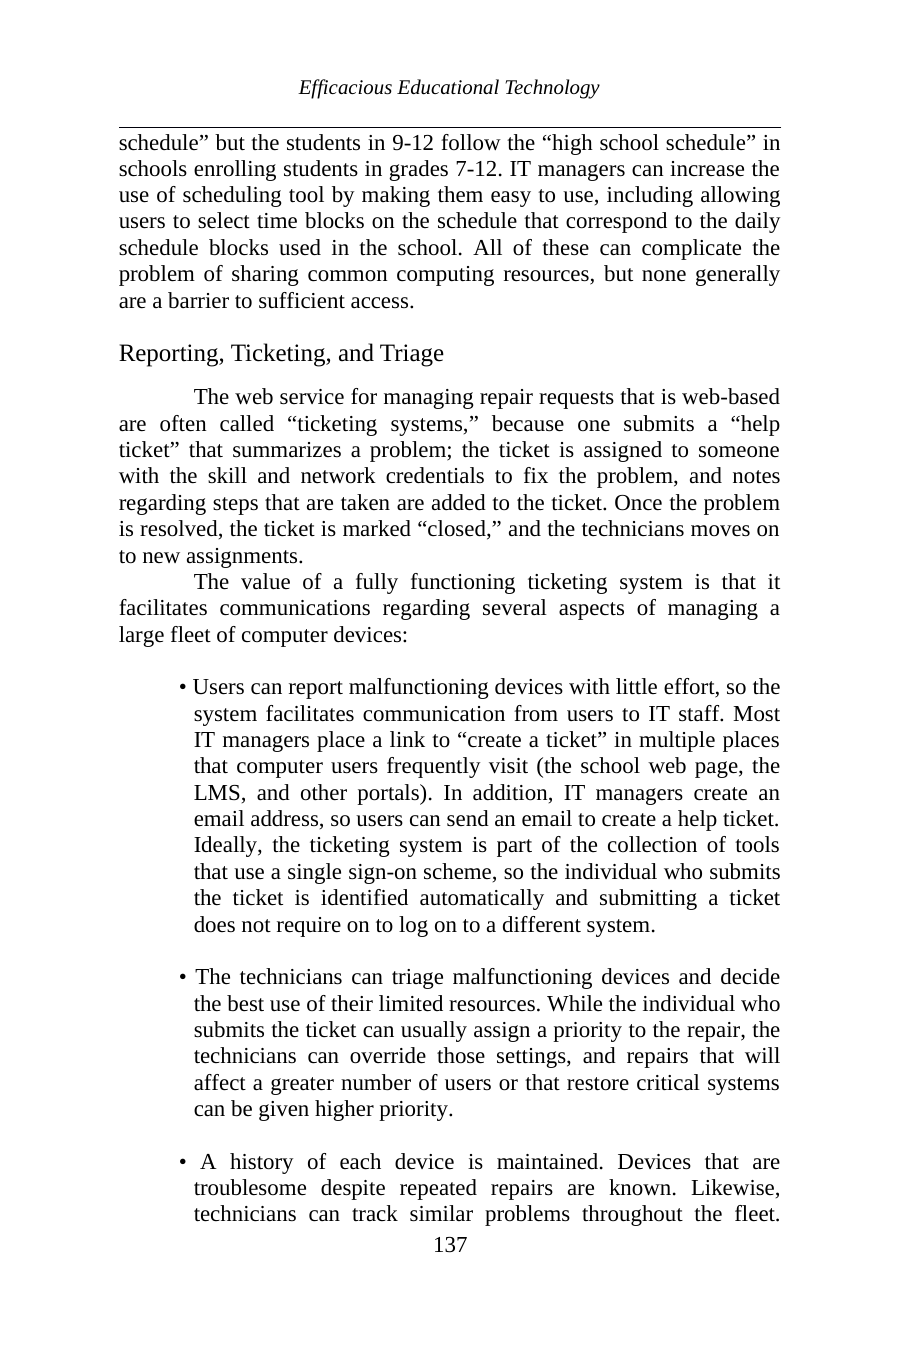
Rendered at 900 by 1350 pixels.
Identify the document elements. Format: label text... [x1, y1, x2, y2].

text • Users can report malfunctioning devices with little effort, so the system facilitates communication from users to IT staff. Most IT managers place a link to “create a ticket” in multiple places that computer users frequently visit (the school web page, the LMS, and other portals). In addition, IT managers create an email address, so users can send an email to create a help ticket. Ideally, the ticketing system is part of the collection of tools that use a single sign-on scheme, so the individual who submits the ticket is identified automatically and submitting a ticket does not require on to log on to a different system. [178, 673, 781, 937]
subtitle Reporting, Ticketing, and Triage [118, 338, 781, 367]
text The value of a fully functioning ticketing system is that it facilitates communications regarding several aspects of managing a large fleet of computer devices: [118, 568, 781, 647]
text schedule” but the students in 9-12 follow the “high school schedule” in schools enrolling students in grades 7-12. IT managers can increase the use of scheduling tool by making them easy to use, including allowing users to select time blocks on the schedule that correspond to the daily schedule blocks used in the school. All of these can complicate the problem of sharing common computing resources, but none generally are a barrier to sufficient access. [118, 128, 781, 313]
text • The technicians can triage malfunctioning devices and decide the best use of their limited resources. While the individual who submits the ticket can usually assign a priority to the repair, the technicians can override those settings, and repairs that will affect a greater number of users or that restore critical systems can be given higher priority. [178, 963, 781, 1121]
text The web service for managing repair requests that is web-based are often called “ticketing systems,” because one submits a “help ticket” that summarizes a problem; the ticket is assigned to someone with the skill and network credentials to fix the problem, and notes regarding steps that are taken are added to the ticket. Once the problem is resolved, the ticket is marked “closed,” and the technicians moves on to new assignments. [118, 383, 781, 568]
text • A history of each device is maintained. Devices that are troublesome despite repeated repairs are known. Likewise, technicians can track similar problems throughout the fleet. [178, 1148, 781, 1227]
